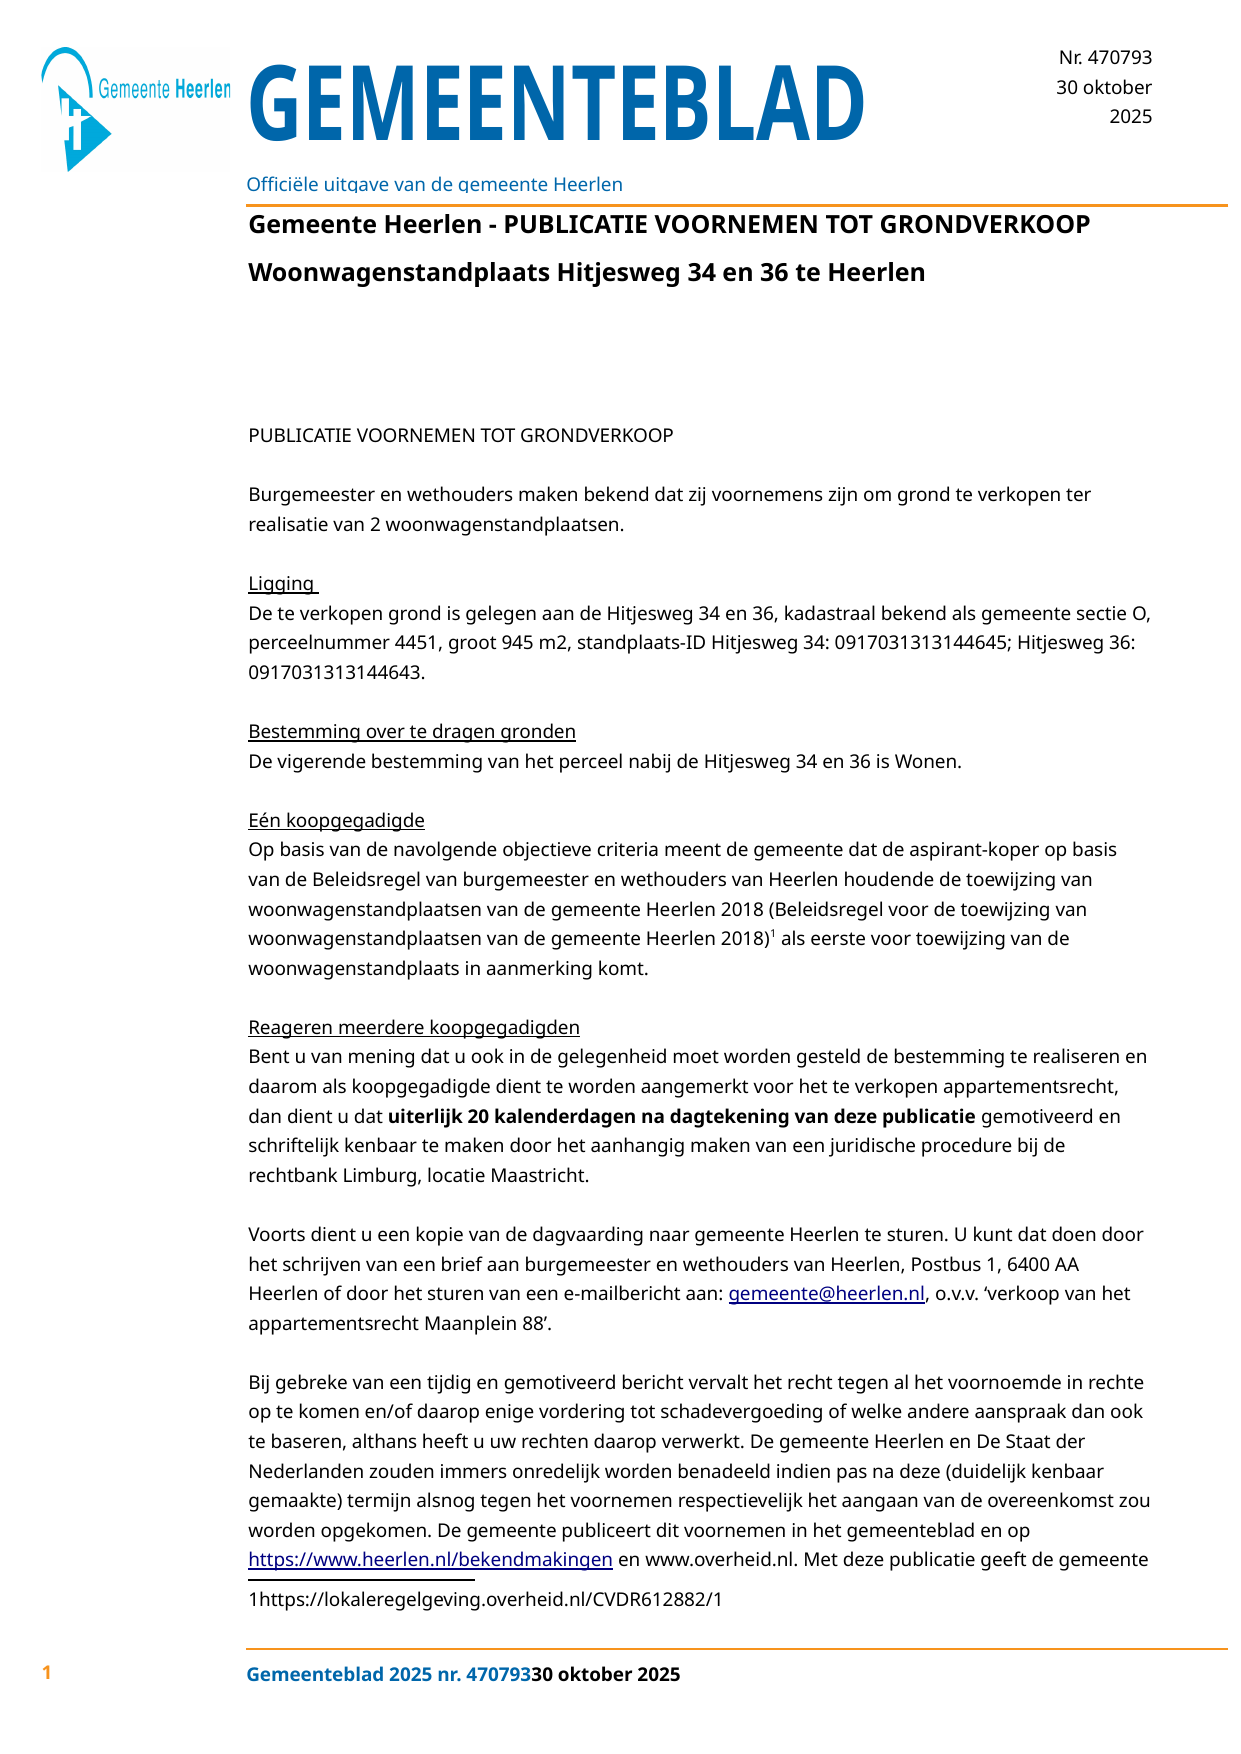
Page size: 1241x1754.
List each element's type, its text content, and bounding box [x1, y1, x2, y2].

text Eén koopgegadigde [248, 807, 1152, 833]
text Op basis van de navolgende objectieve criteria meent de gemeente dat de aspirant-koper op basis van de Beleidsregel van burgemeester en wethouders van Heerlen houdende de toewijzing van woonwagenstandplaatsen van de gemeente Heerlen 2018 (Beleidsregel voor de toewijzing van woonwagenstandplaatsen van de gemeente Heerlen 2018) als eerste voor toewijzing van de woonwagenstandplaats in aanmerking komt. [248, 837, 1152, 981]
text PUBLICATIE VOORNEMEN TOT GRONDVERKOOP [248, 422, 1152, 448]
text De te verkopen grond is gelegen aan de Hitjesweg 34 en 36, kadastraal bekend als gemeente sectie O, perceelnummer 4451, groot 945 m2, standplaats-ID Hitjesweg 34: 0917031313144645; Hitjesweg 36: 0917031313144643. [248, 600, 1152, 685]
text Ligging [248, 570, 1152, 596]
text Voorts dient u een kopie van de dagvaarding naar gemeente Heerlen te sturen. U kunt dat doen door het schrijven van een brief aan burgemeester en wethouders van Heerlen, Postbus 1, 6400 AA Heerlen of door het sturen van een e-mailbericht aan: gemeente@heerlen.nl, o.v.v. ‘verkoop van het appartementsrecht Maanplein 88’. [248, 1221, 1152, 1336]
picture [41, 47, 231, 172]
text De vigerende bestemming van het perceel nabij de Hitjesweg 34 en 36 is Wonen. [248, 748, 1152, 774]
text Bij gebreke van een tijdig en gemotiveerd bericht vervalt het recht tegen al het voornoemde in rechte op te komen en/of daarop enige vordering tot schadevergoeding of welke andere aanspraak dan ook te baseren, althans heeft u uw rechten daarop verwerkt. De gemeente Heerlen en De Staat der Nederlanden zouden immers onredelijk worden benadeeld indien pas na deze (duidelijk kenbaar gemaakte) termijn alsnog tegen het voornemen respectievelijk het aangaan van de overeenkomst zou worden opgekomen. De gemeente publiceert dit voornemen in het gemeenteblad en op https://www.heerlen.nl/bekendmakingen en www.overheid.nl. Met deze publicatie geeft de gemeente [248, 1369, 1152, 1572]
text Burgemeester en wethouders maken bekend dat zij voornemens zijn om grond te verkopen ter realisatie van 2 woonwagenstandplaatsen. [248, 482, 1152, 537]
text Gemeente Heerlen - PUBLICATIE VOORNEMEN TOT GRONDVERKOOP Woonwagenstandplaats Hitjesweg 34 en 36 te Heerlen [248, 207, 1152, 288]
text Reageren meerdere koopgegadigden [248, 1014, 1152, 1040]
text https://lokaleregelgeving.overheid.nl/CVDR612882/1 [248, 1586, 1152, 1612]
text Bent u van mening dat u ook in de gelegenheid moet worden gesteld de bestemming te realiseren en daarom als koopgegadigde dient te worden aangemerkt voor het te verkopen appartementsrecht, dan dient u dat uiterlijk 20 kalenderdagen na dagtekening van deze publicatie gemotiveerd en schriftelijk kenbaar te maken door het aanhangig maken van een juridische procedure bij de rechtbank Limburg, locatie Maastricht. [248, 1044, 1152, 1188]
picture [41, 47, 59, 70]
text Bestemming over te dragen gronden [248, 718, 1152, 744]
